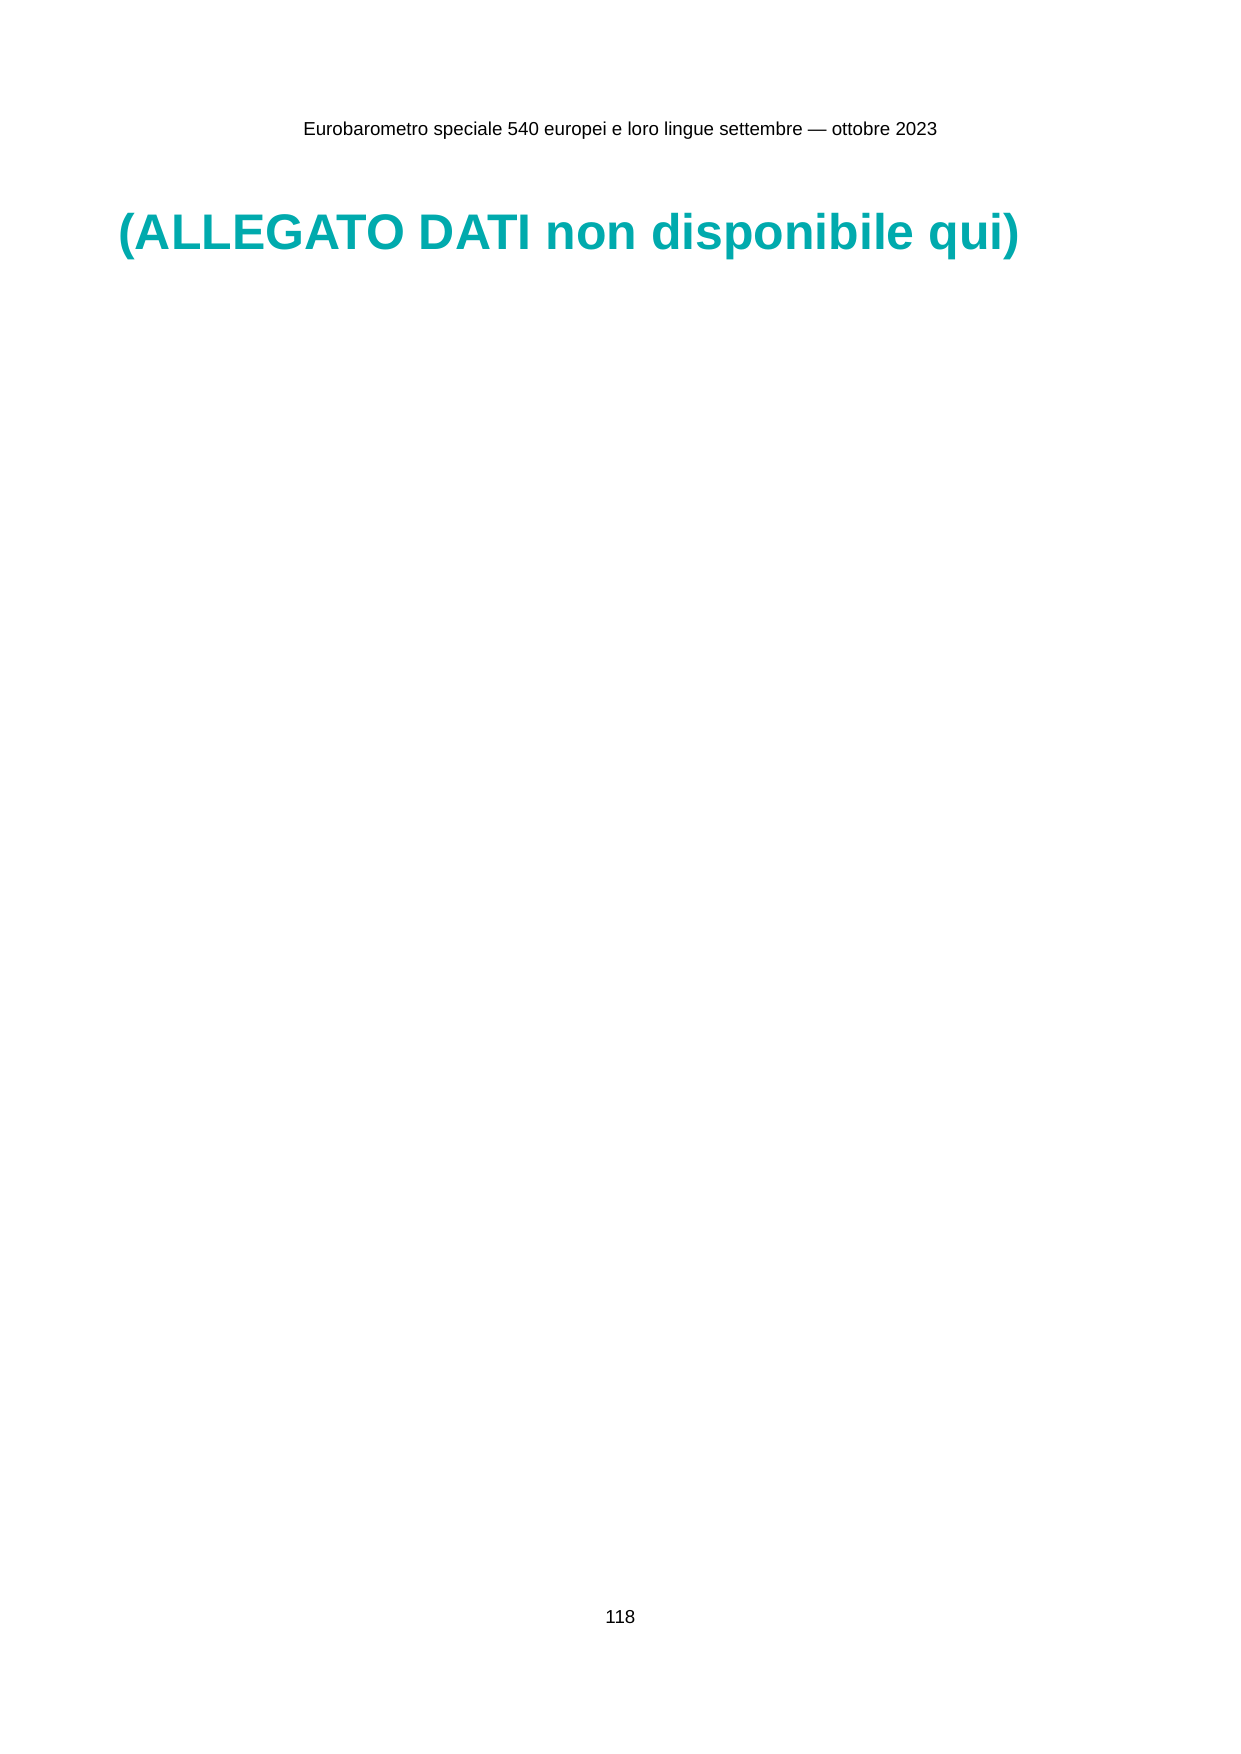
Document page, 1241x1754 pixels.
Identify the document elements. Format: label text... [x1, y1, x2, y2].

subtitle (ALLEGATO DATI non disponibile qui) [118, 202, 1122, 259]
